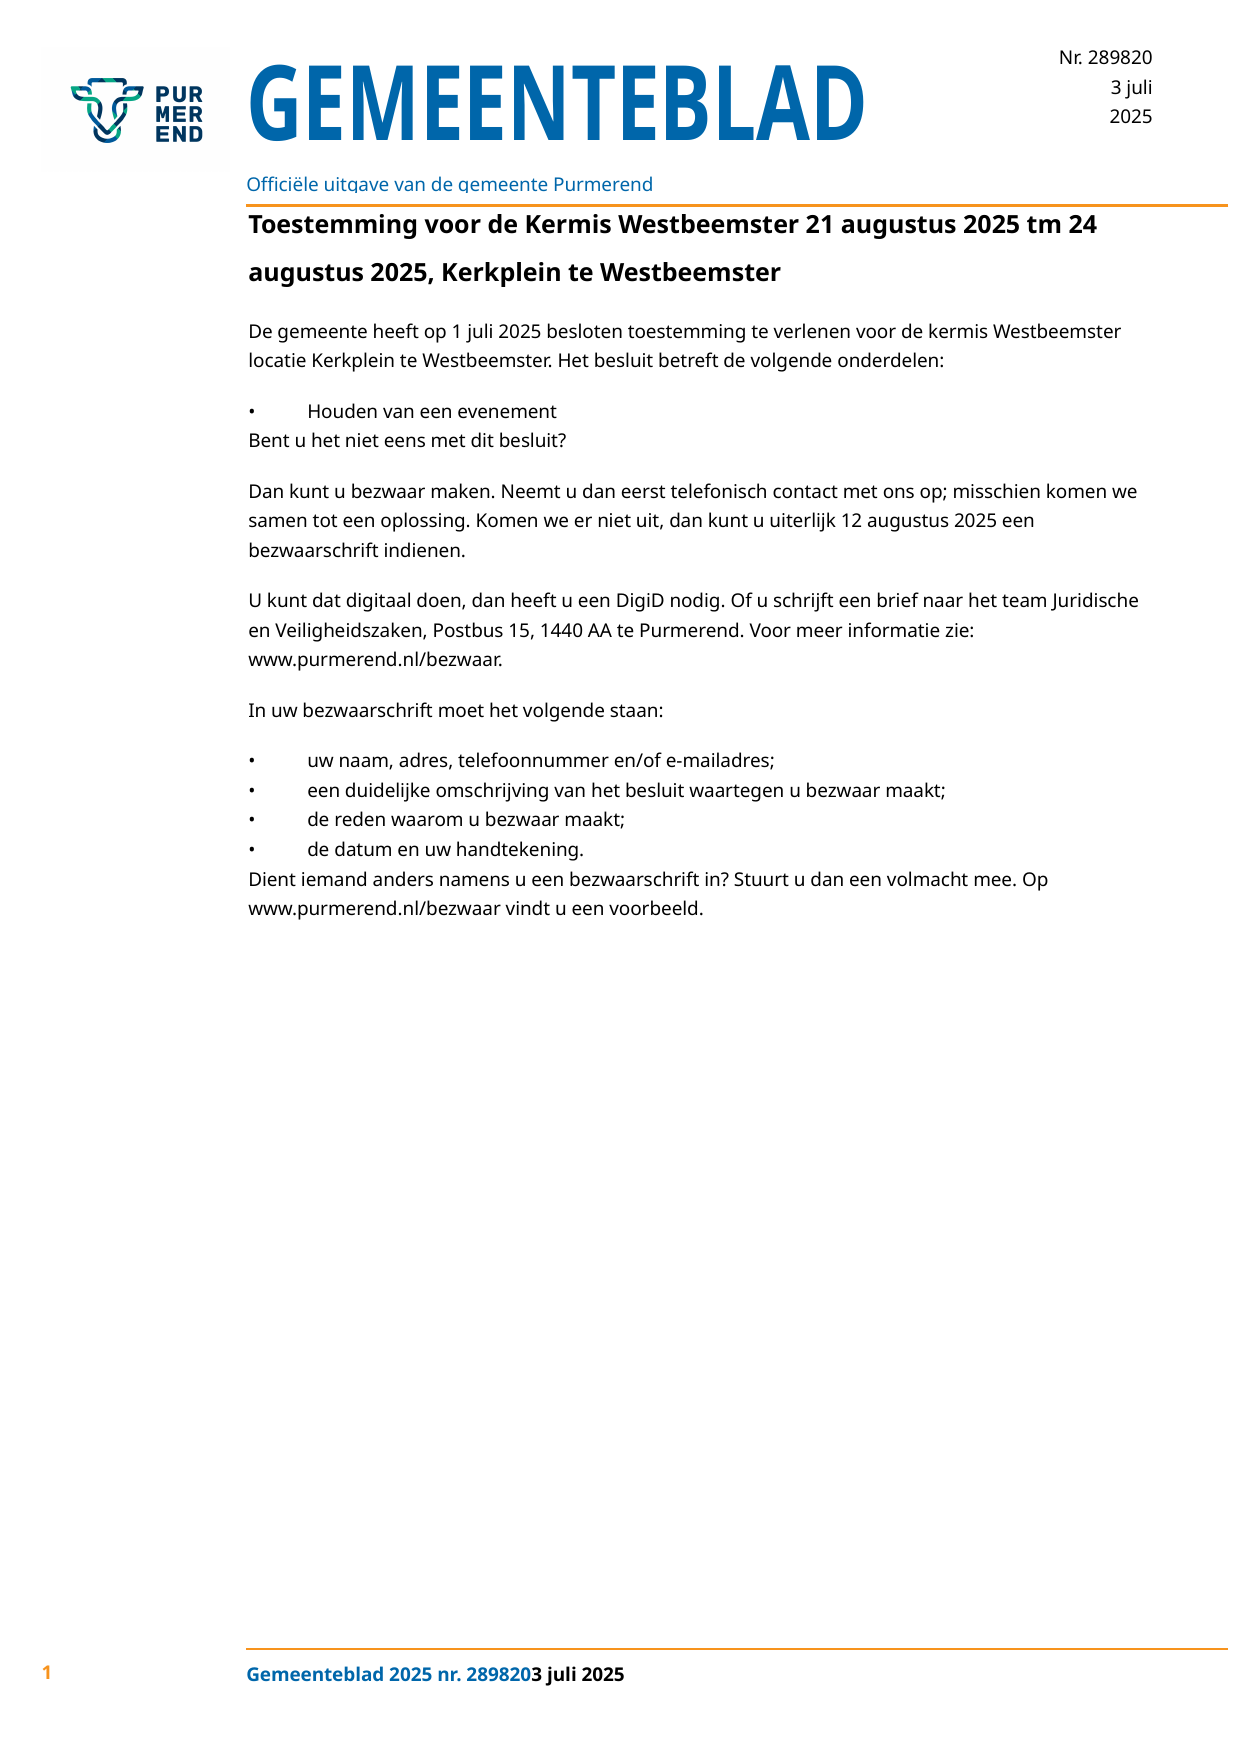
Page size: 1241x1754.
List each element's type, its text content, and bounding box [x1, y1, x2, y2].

text Dient iemand anders namens u een bezwaarschrift in? Stuurt u dan een volmacht mee. Op www.purmerend.nl/bezwaar vindt u een voorbeeld. [248, 866, 1152, 921]
picture [41, 47, 231, 172]
list Houden van een evenement [248, 398, 1152, 424]
text Toestemming voor de Kermis Westbeemster 21 augustus 2025 tm 24 augustus 2025, Kerkplein te Westbeemster [248, 207, 1152, 288]
text Bent u het niet eens met dit besluit? [248, 427, 1152, 453]
text De gemeente heeft op 1 juli 2025 besloten toestemming te verlenen voor de kermis Westbeemster locatie Kerkplein te Westbeemster. Het besluit betreft de volgende onderdelen: [248, 318, 1152, 373]
text Dan kunt u bezwaar maken. Neemt u dan eerst telefonisch contact met ons op; misschien komen we samen tot een oplossing. Komen we er niet uit, dan kunt u uiterlijk 12 augustus 2025 een bezwaarschrift indienen. [248, 478, 1152, 563]
text In uw bezwaarschrift moet het volgende staan: [248, 697, 1152, 723]
list de reden waarom u bezwaar maakt; [248, 807, 1152, 832]
text U kunt dat digitaal doen, dan heeft u een DigiD nodig. Of u schrijft een brief naar het team Juridische en Veiligheidszaken, Postbus 15, 1440 AA te Purmerend. Voor meer informatie zie: www.purmerend.nl/bezwaar. [248, 587, 1152, 672]
list uw naam, adres, telefoonnummer en/of e-mailadres; [248, 747, 1152, 773]
list een duidelijke omschrijving van het besluit waartegen u bezwaar maakt; [248, 777, 1152, 803]
list de datum en uw handtekening. [248, 836, 1152, 862]
